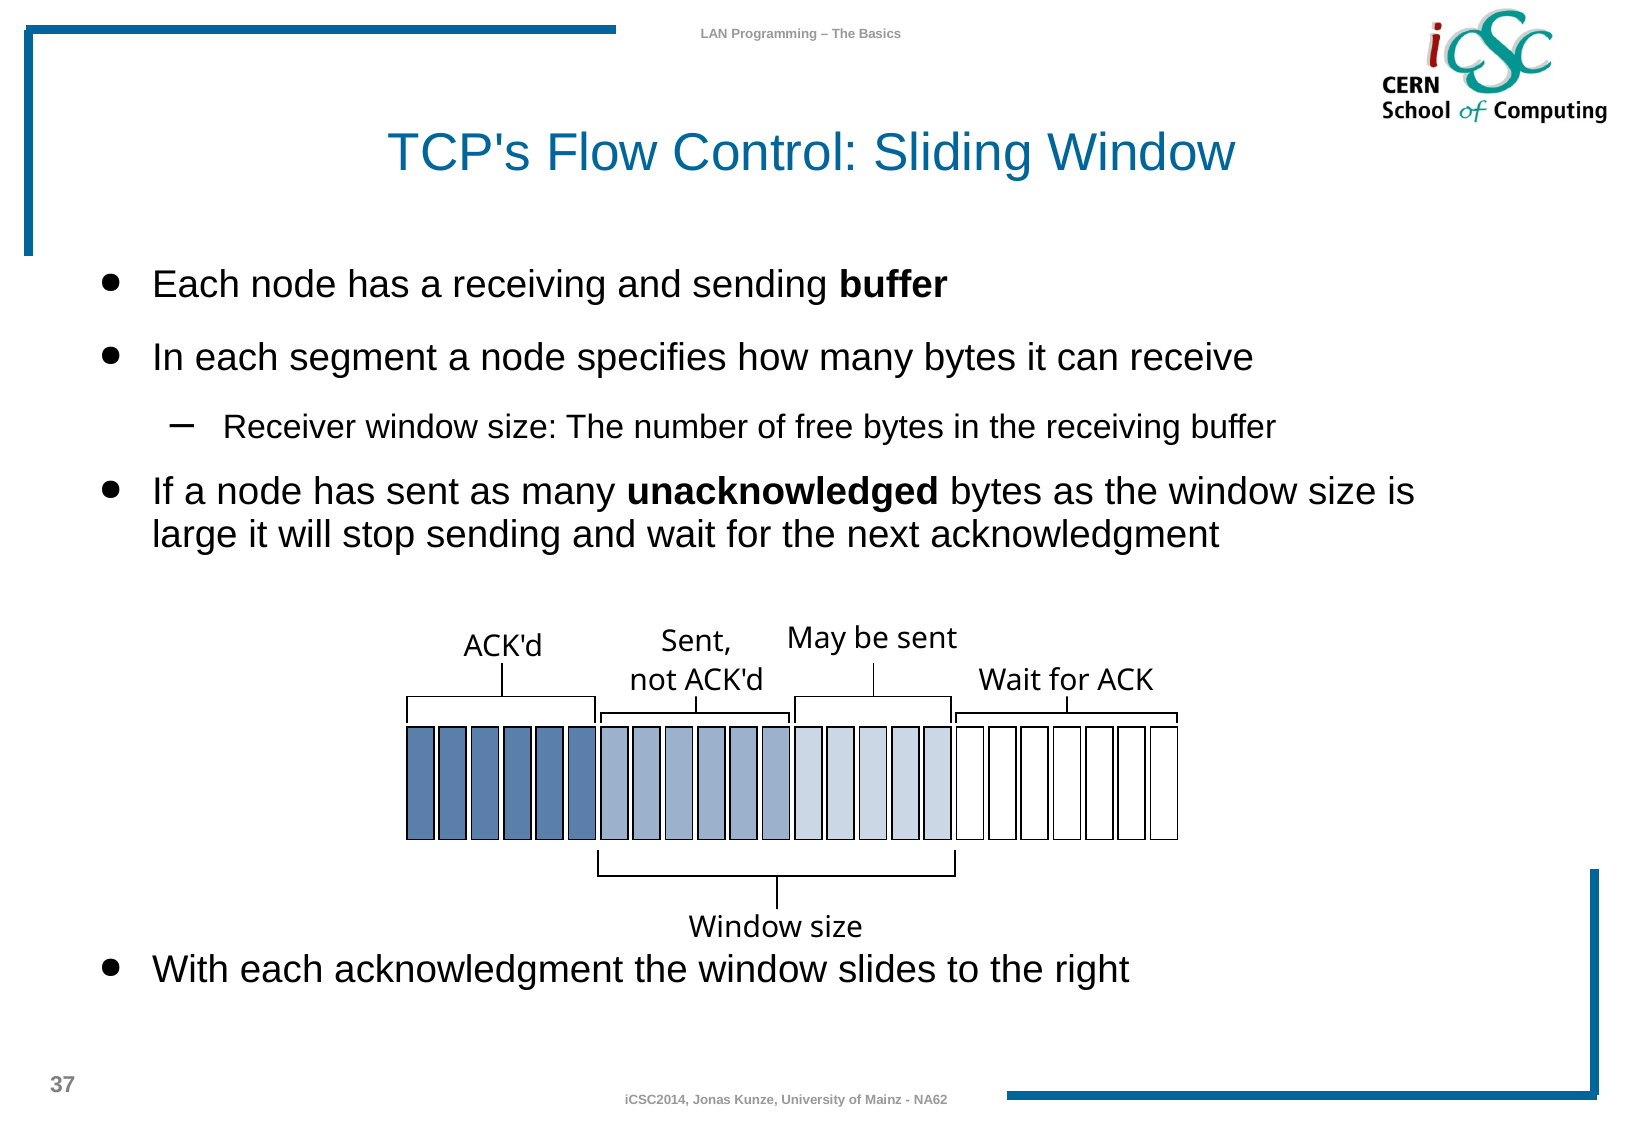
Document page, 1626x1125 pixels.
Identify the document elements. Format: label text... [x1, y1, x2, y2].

picture [1381, 8, 1608, 125]
list Each node has a receiving and sending buffer In each segment a node specifies how many bytes it can receive Receiver window size: The number of free bytes in the receiving buffer If a node has sent as many unacknowledged bytes as the window size is large it will stop sending and wait for the next acknowledgment With each acknowledgment the window slides to the right [81, 263, 1512, 1051]
picture [405, 594, 1180, 943]
title TCP's Flow Control: Sliding Window [81, 44, 1544, 233]
